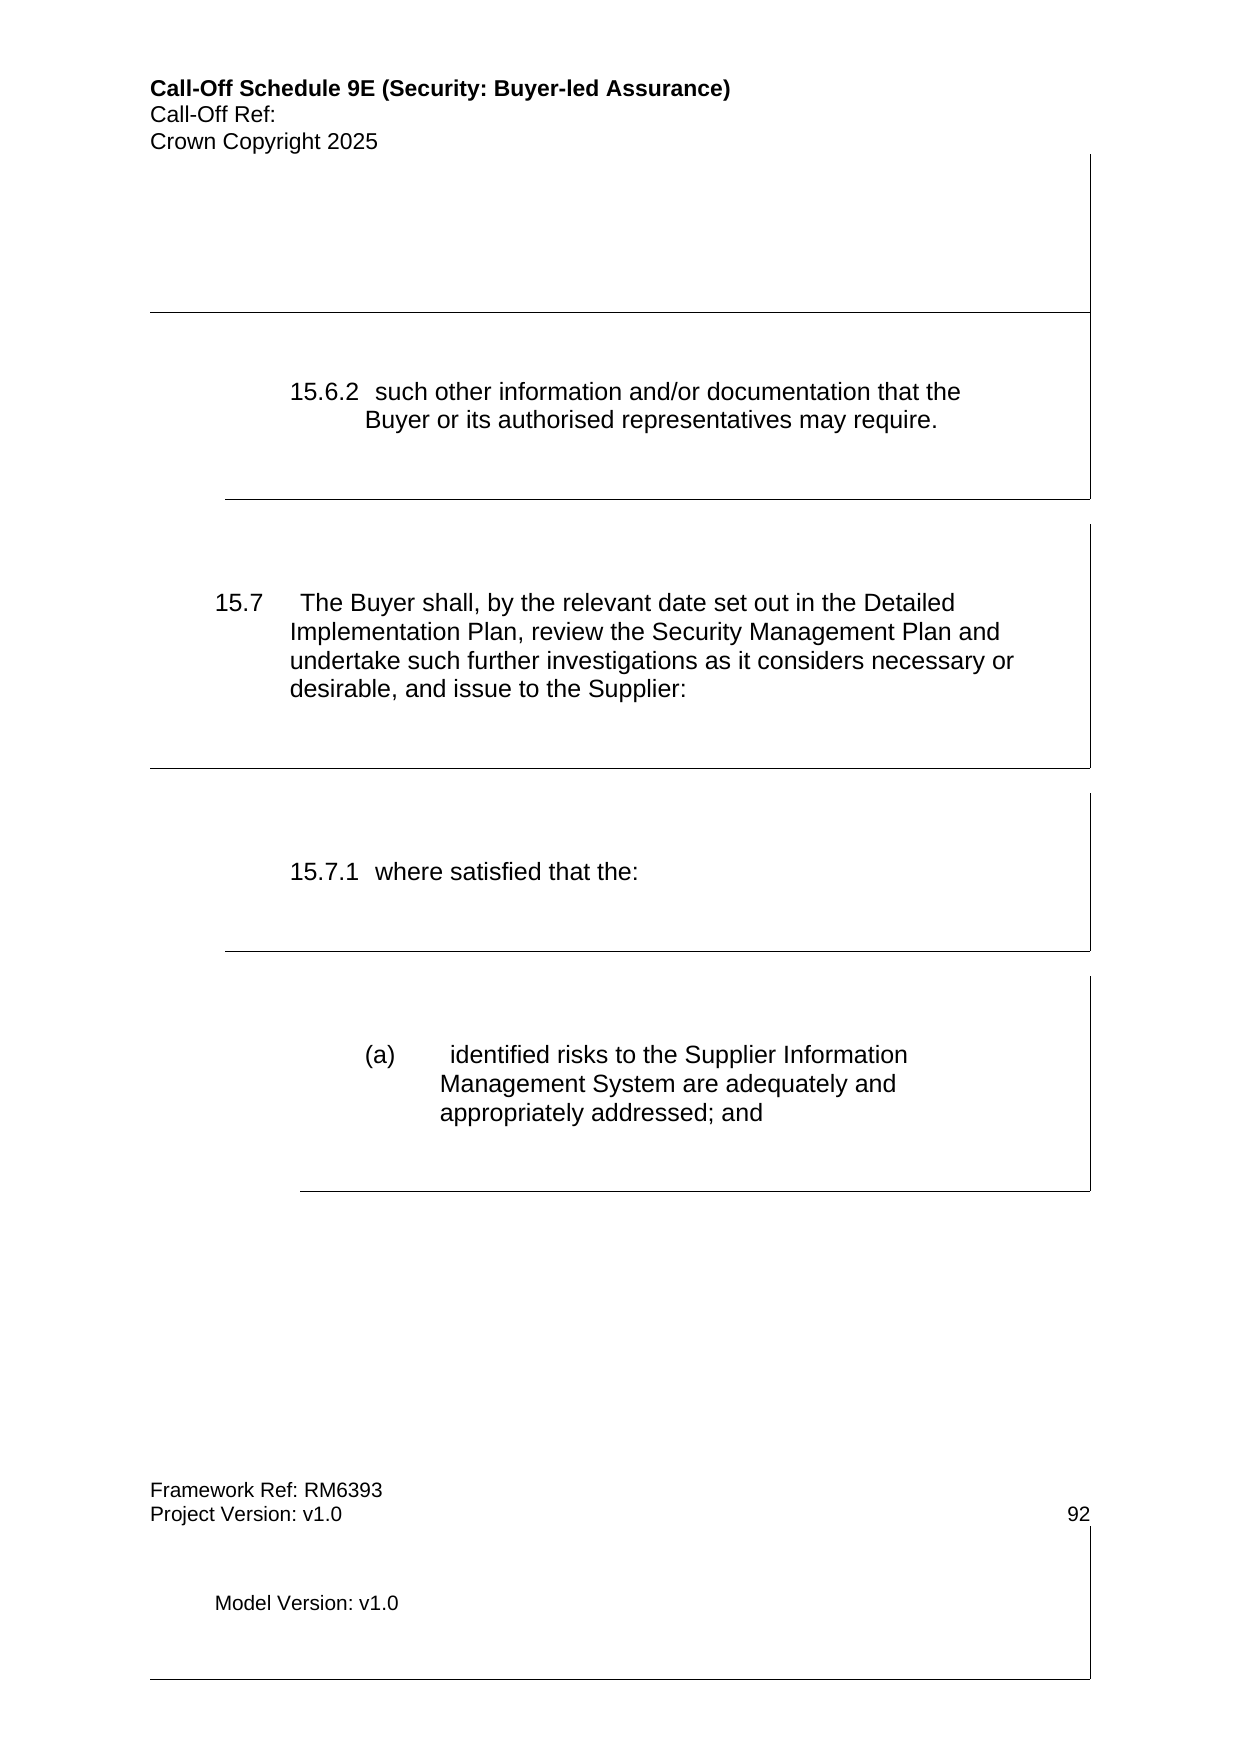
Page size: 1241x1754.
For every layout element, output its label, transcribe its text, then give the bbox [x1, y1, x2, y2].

subtitle where satisfied that the: [225, 793, 1090, 951]
subtitle identified risks to the Supplier Information Management System are adequately and appropriately addressed; and [300, 976, 1090, 1191]
subtitle such other information and/or documentation that the Buyer or its authorised representatives may require. [225, 312, 1090, 499]
subtitle The Buyer shall, by the relevant date set out in the Detailed Implementation Plan, review the Security Management Plan and undertake such further investigations as it considers necessary or desirable, and issue to the Supplier: [150, 524, 1090, 768]
